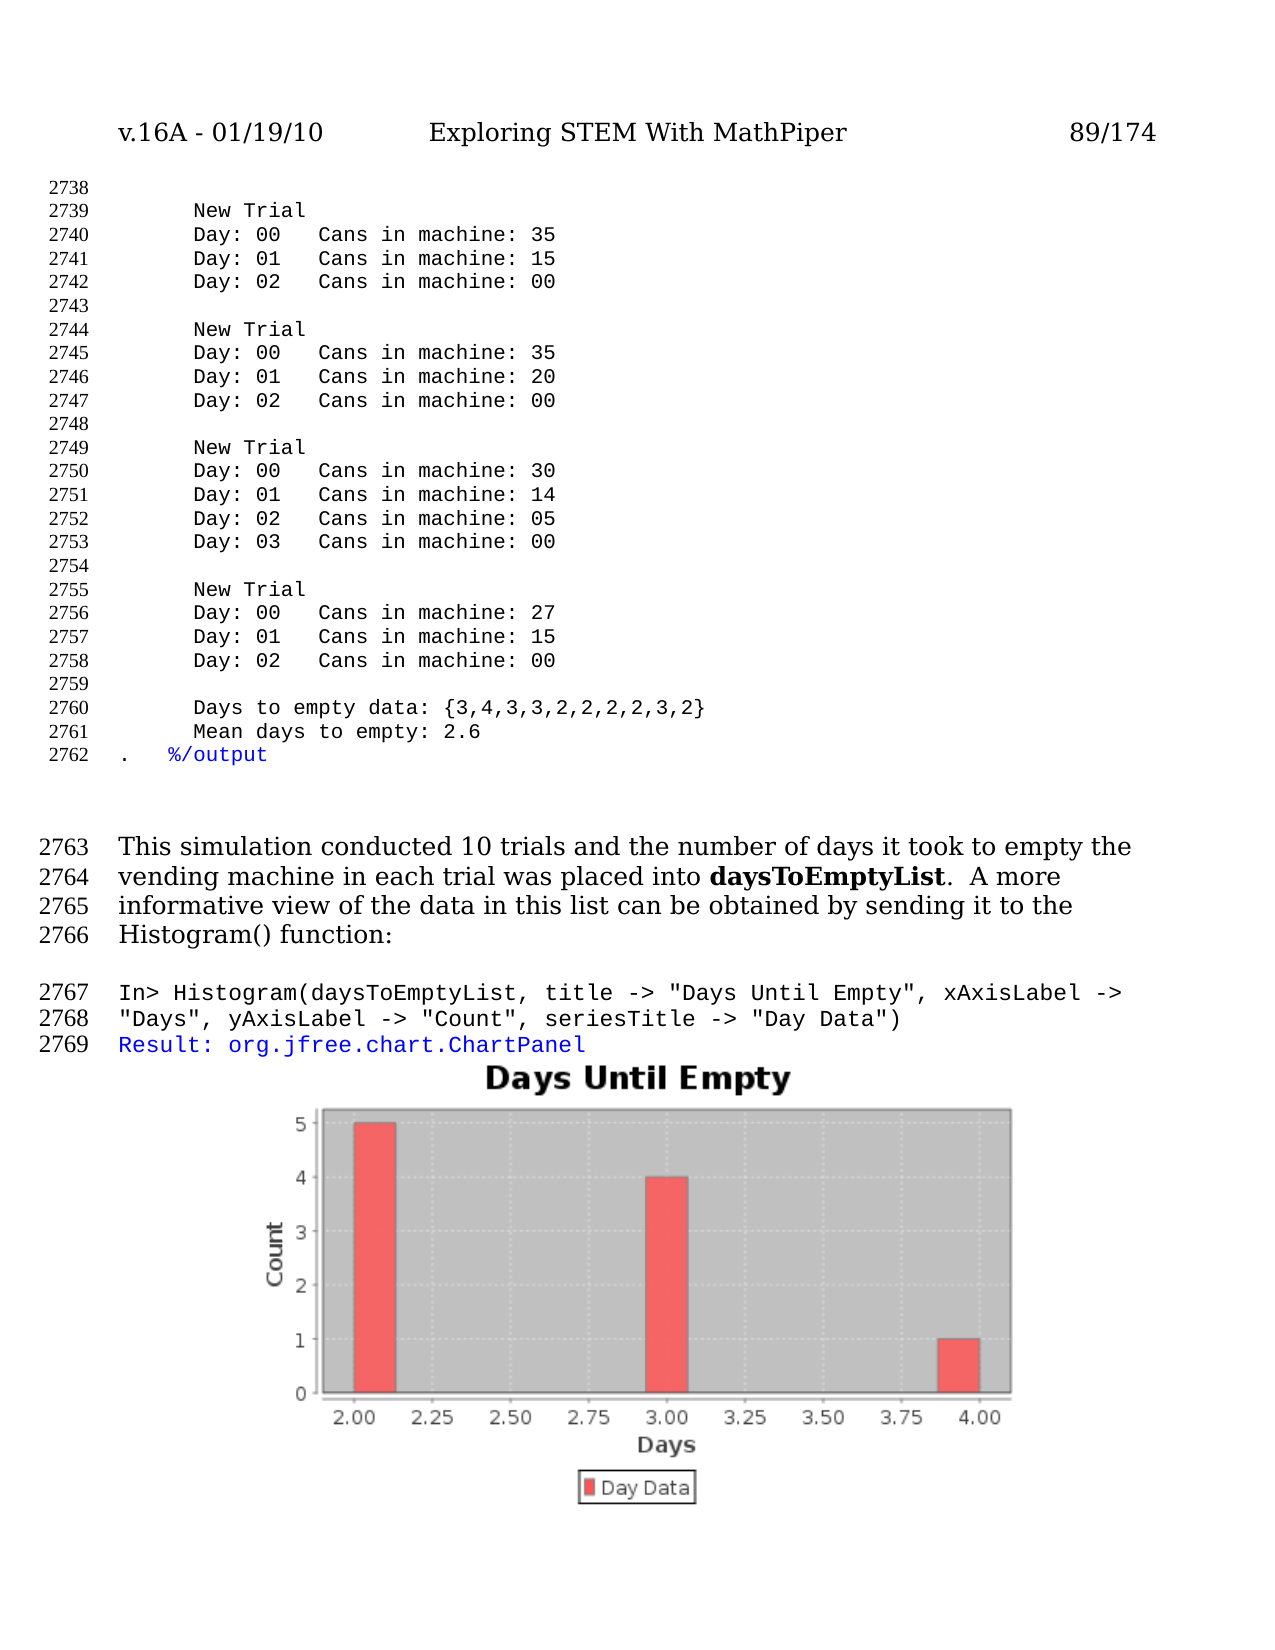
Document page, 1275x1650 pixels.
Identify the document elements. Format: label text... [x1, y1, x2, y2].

text New Trial [118, 319, 1157, 342]
text New Trial [118, 579, 1157, 602]
text Mean days to empty: 2.6 [118, 721, 1157, 744]
text Day: 01 Cans in machine: 15 [118, 626, 1157, 650]
text This simulation conducted 10 trials and the number of days it took to empty the vending machine in each trial was placed into daysToEmptyList. A more informative view of the data in this list can be obtained by sending it to the Histogram() function: [118, 832, 1157, 949]
text Day: 00 Cans in machine: 35 [118, 342, 1157, 366]
text New Trial [118, 437, 1157, 461]
text Day: 00 Cans in machine: 35 [118, 224, 1157, 248]
text Day: 02 Cans in machine: 00 [118, 389, 1157, 413]
text Day: 01 Cans in machine: 20 [118, 366, 1157, 389]
text . %/output [118, 744, 1157, 768]
text Day: 01 Cans in machine: 14 [118, 484, 1157, 508]
text Day: 03 Cans in machine: 00 [118, 531, 1157, 555]
text Day: 02 Cans in machine: 00 [118, 271, 1157, 295]
picture [245, 1058, 1030, 1506]
text Day: 01 Cans in machine: 15 [118, 248, 1157, 271]
text New Trial [118, 200, 1157, 224]
text Result: org.jfree.chart.ChartPanel [118, 1033, 1157, 1059]
text Day: 00 Cans in machine: 30 [118, 461, 1157, 484]
text Day: 00 Cans in machine: 27 [118, 602, 1157, 626]
text In> Histogram(daysToEmptyList, title -> "Days Until Empty", xAxisLabel -> "Days", yAxisLabel -> "Count", seriesTitle -> "Day Data") [118, 981, 1157, 1033]
text Day: 02 Cans in machine: 00 [118, 650, 1157, 673]
text Day: 02 Cans in machine: 05 [118, 508, 1157, 531]
text Days to empty data: {3,4,3,3,2,2,2,2,3,2} [118, 697, 1157, 721]
